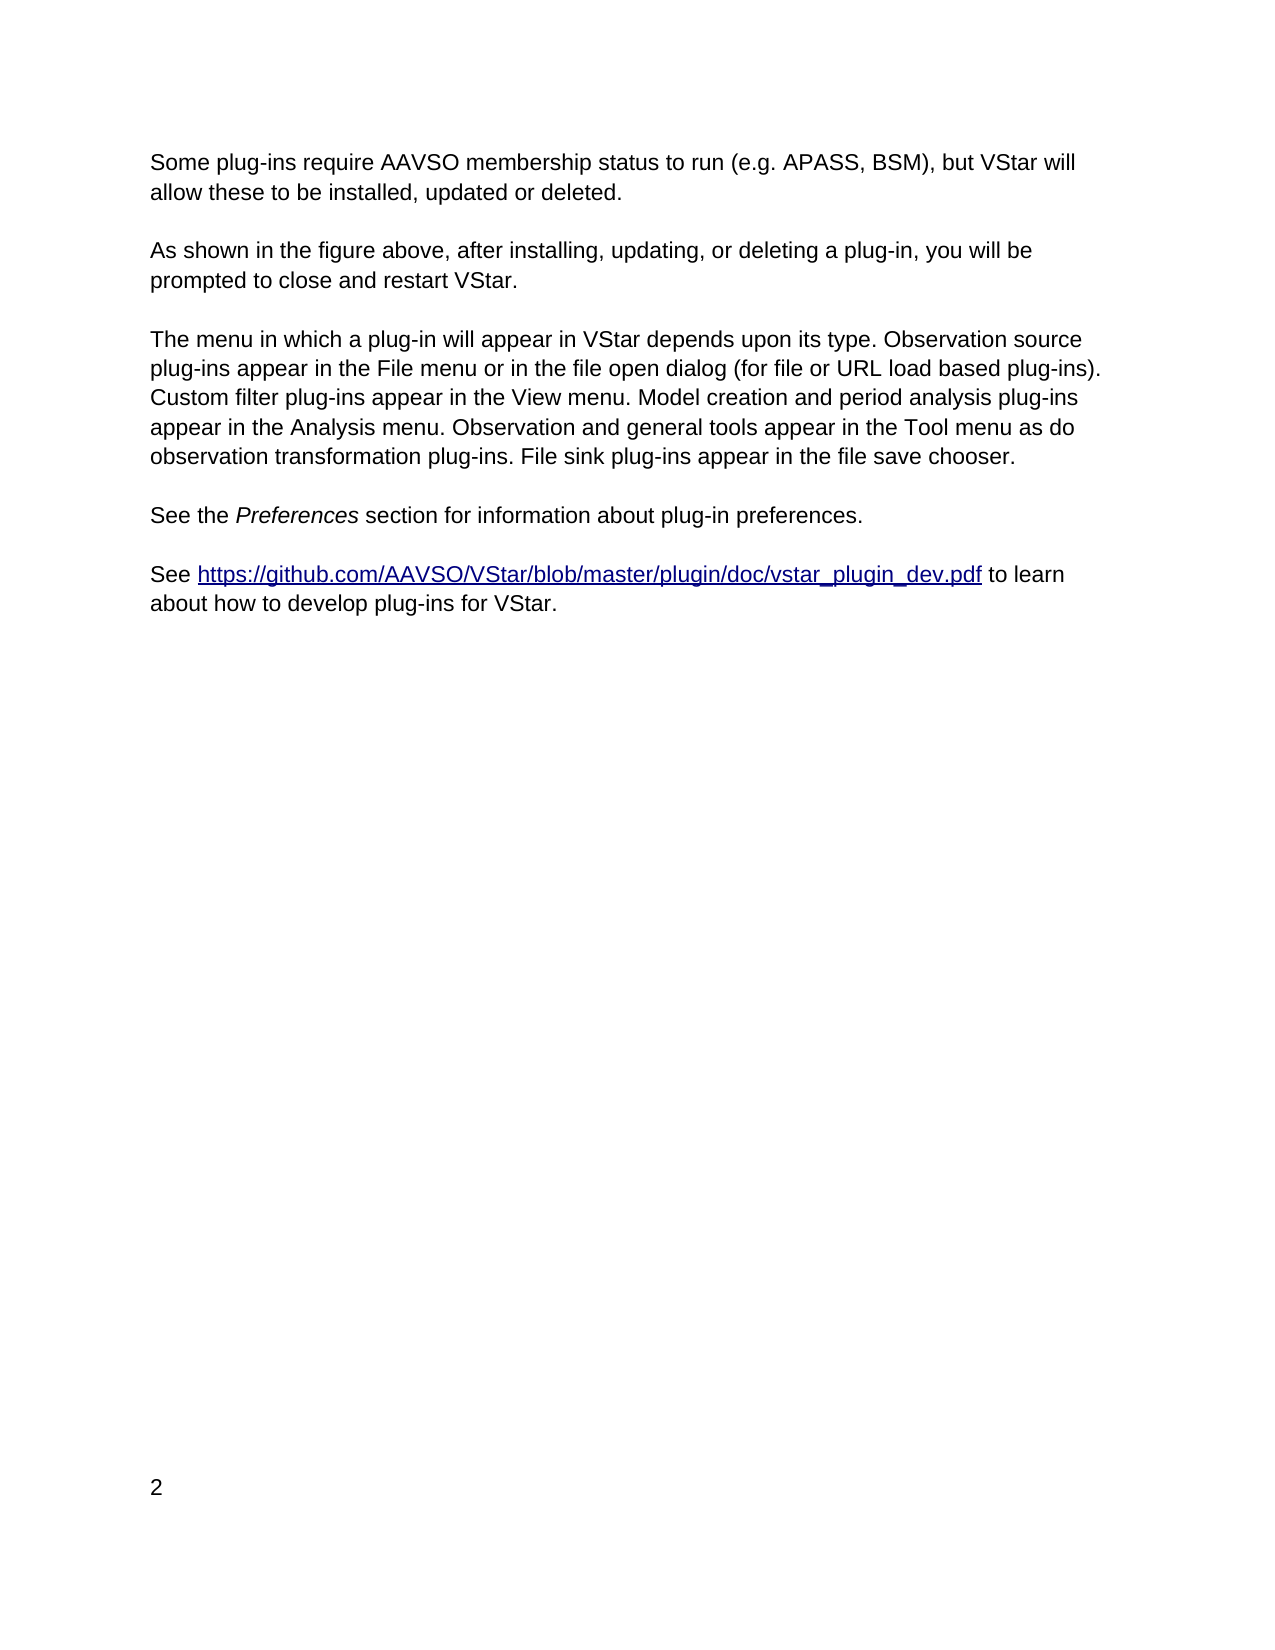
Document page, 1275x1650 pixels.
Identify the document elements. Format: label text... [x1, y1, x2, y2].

text See the Preferences section for information about plug-in preferences. [150, 502, 1125, 528]
text As shown in the figure above, after installing, updating, or deleting a plug-in, you will be prompted to close and restart VStar. [150, 238, 1125, 293]
text See https://github.com/AAVSO/VStar/blob/master/plugin/doc/vstar_plugin_dev.pdf to learn about how to develop plug-ins for VStar. [150, 561, 1125, 616]
text Some plug-ins require AAVSO membership status to run (e.g. APASS, BSM), but VStar will allow these to be installed, updated or deleted. [150, 150, 1125, 205]
text The menu in which a plug-in will appear in VStar depends upon its type. Observation source plug-ins appear in the File menu or in the file open dialog (for file or URL load based plug-ins). Custom filter plug-ins appear in the View menu. Model creation and period analysis plug-ins appear in the Analysis menu. Observation and general tools appear in the Tool menu as do observation transformation plug-ins. File sink plug-ins appear in the file save chooser. [150, 326, 1125, 469]
